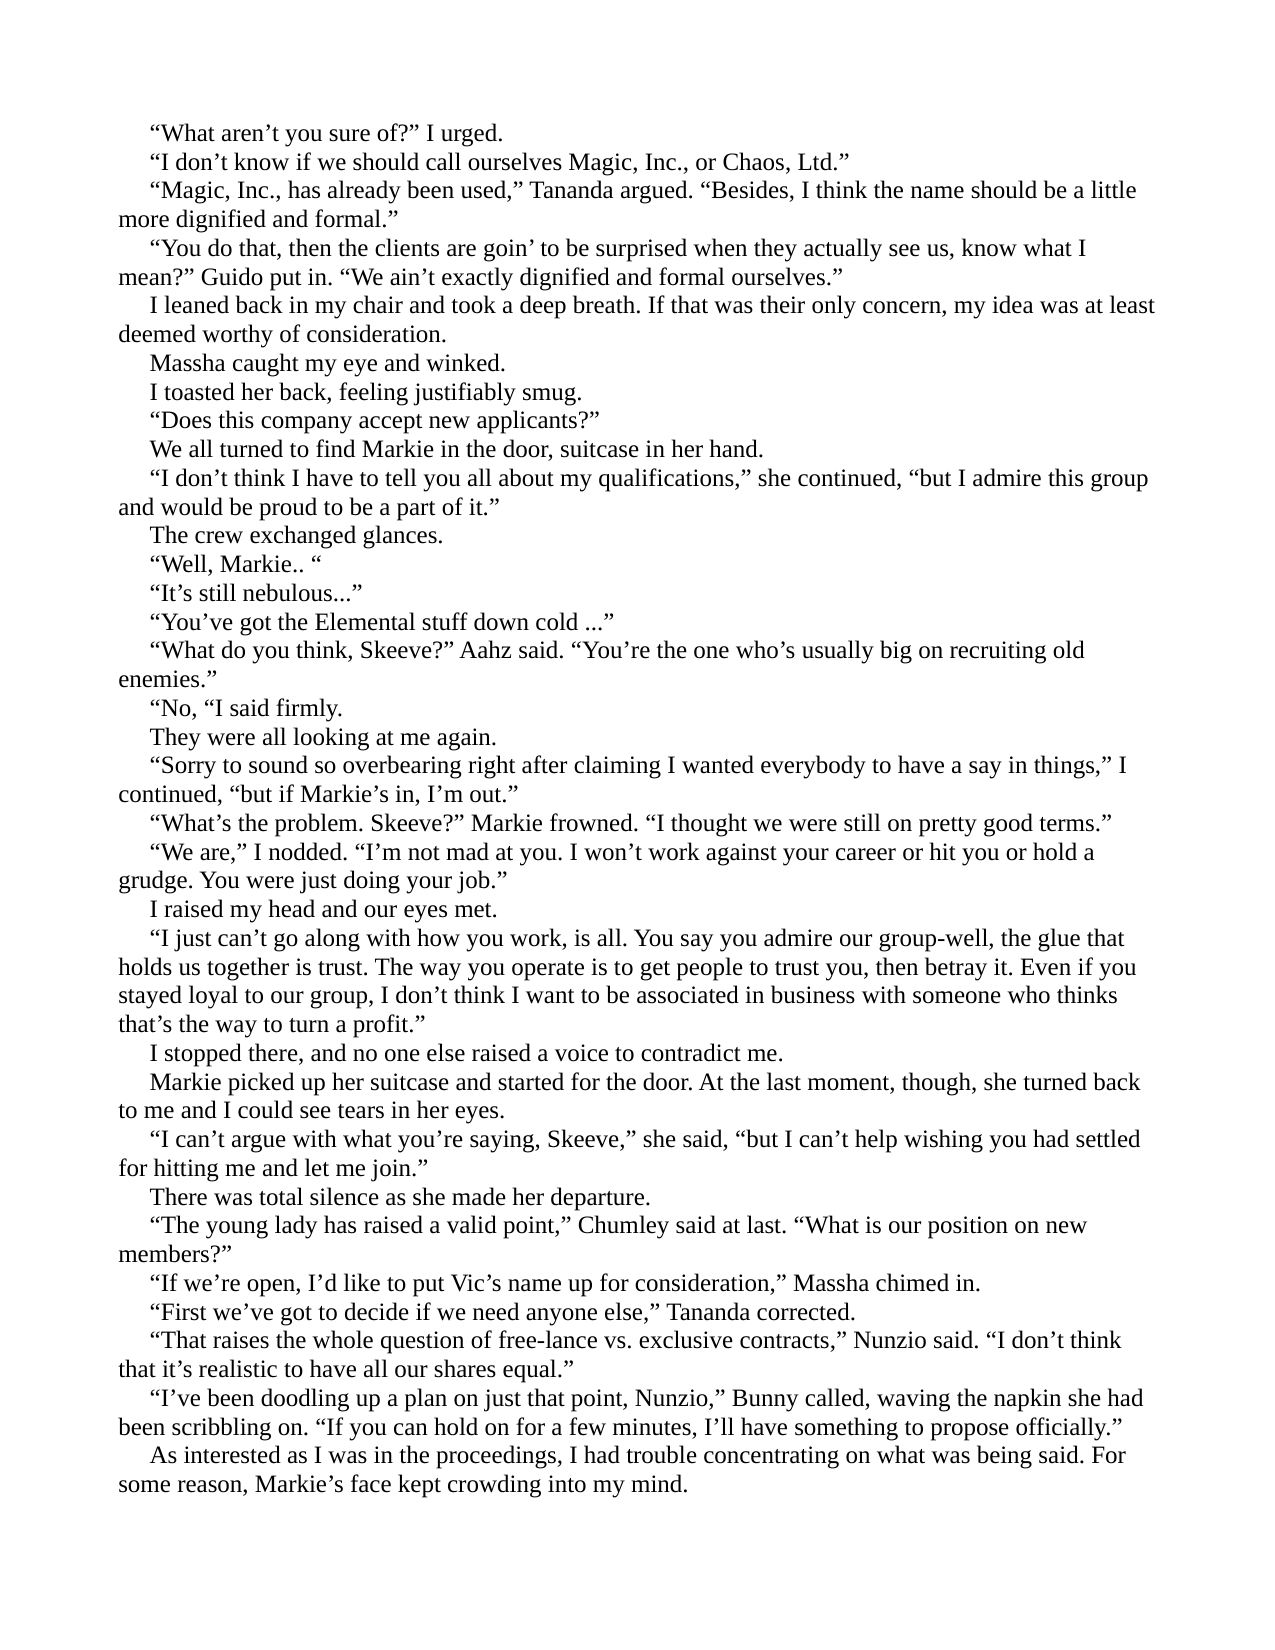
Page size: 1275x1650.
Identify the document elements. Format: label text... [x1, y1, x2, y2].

text Massha caught my eye and winked. [118, 348, 1157, 377]
text There was total silence as she made her departure. [118, 1182, 1157, 1211]
text Markie picked up her suitcase and started for the door. At the last moment, though, she turned back to me and I could see tears in her eyes. [118, 1067, 1157, 1124]
text “First we’ve got to decide if we need anyone else,” Tananda corrected. [118, 1297, 1157, 1326]
text “If we’re open, I’d like to put Vic’s name up for consideration,” Massha chimed in. [118, 1268, 1157, 1297]
text “What do you think, Skeeve?” Aahz said. “You’re the one who’s usually big on recruiting old enemies.” [118, 636, 1157, 693]
text “I just can’t go along with how you work, is all. You say you admire our group-well, the glue that holds us together is trust. The way you operate is to get people to trust you, then betray it. Even if you stayed loyal to our group, I don’t think I want to be associated in business with someone who thinks that’s the way to turn a profit.” [118, 923, 1157, 1038]
text “I don’t think I have to tell you all about my qualifications,” she continued, “but I admire this group and would be proud to be a part of it.” [118, 463, 1157, 521]
text “Magic, Inc., has already been used,” Tananda argued. “Besides, I think the name should be a little more dignified and formal.” [118, 176, 1157, 233]
text “No, “I said firmly. [118, 693, 1157, 722]
text “It’s still nebulous...” [118, 578, 1157, 607]
text I stopped there, and no one else raised a voice to contradict me. [118, 1038, 1157, 1067]
text I toasted her back, feeling justifiably smug. [118, 377, 1157, 406]
text “I can’t argue with what you’re saying, Skeeve,” she said, “but I can’t help wishing you had settled for hitting me and let me join.” [118, 1124, 1157, 1182]
text “You do that, then the clients are goin’ to be surprised when they actually see us, know what I mean?” Guido put in. “We ain’t exactly dignified and formal ourselves.” [118, 233, 1157, 291]
text “Well, Markie.. “ [118, 549, 1157, 578]
text “I don’t know if we should call ourselves Magic, Inc., or Chaos, Ltd.” [118, 147, 1157, 176]
text “That raises the whole question of free-lance vs. exclusive contracts,” Nunzio said. “I don’t think that it’s realistic to have all our shares equal.” [118, 1326, 1157, 1383]
text The crew exchanged glances. [118, 521, 1157, 549]
text As interested as I was in the proceedings, I had trouble concentrating on what was being said. For some reason, Markie’s face kept crowding into my mind. [118, 1441, 1157, 1498]
text I leaned back in my chair and took a deep breath. If that was their only concern, my idea was at least deemed worthy of consideration. [118, 291, 1157, 348]
text “You’ve got the Elemental stuff down cold ...” [118, 607, 1157, 636]
text “What aren’t you sure of?” I urged. [118, 118, 1157, 147]
text “I’ve been doodling up a plan on just that point, Nunzio,” Bunny called, waving the napkin she had been scribbling on. “If you can hold on for a few minutes, I’ll have something to propose officially.” [118, 1383, 1157, 1441]
text I raised my head and our eyes met. [118, 894, 1157, 923]
text We all turned to find Markie in the door, suitcase in her hand. [118, 434, 1157, 463]
text “Sorry to sound so overbearing right after claiming I wanted everybody to have a say in things,” I continued, “but if Markie’s in, I’m out.” [118, 751, 1157, 808]
text “The young lady has raised a valid point,” Chumley said at last. “What is our position on new members?” [118, 1211, 1157, 1268]
text “We are,” I nodded. “I’m not mad at you. I won’t work against your career or hit you or hold a grudge. You were just doing your job.” [118, 837, 1157, 894]
text “Does this company accept new applicants?” [118, 406, 1157, 434]
text They were all looking at me again. [118, 722, 1157, 751]
text “What’s the problem. Skeeve?” Markie frowned. “I thought we were still on pretty good terms.” [118, 808, 1157, 837]
